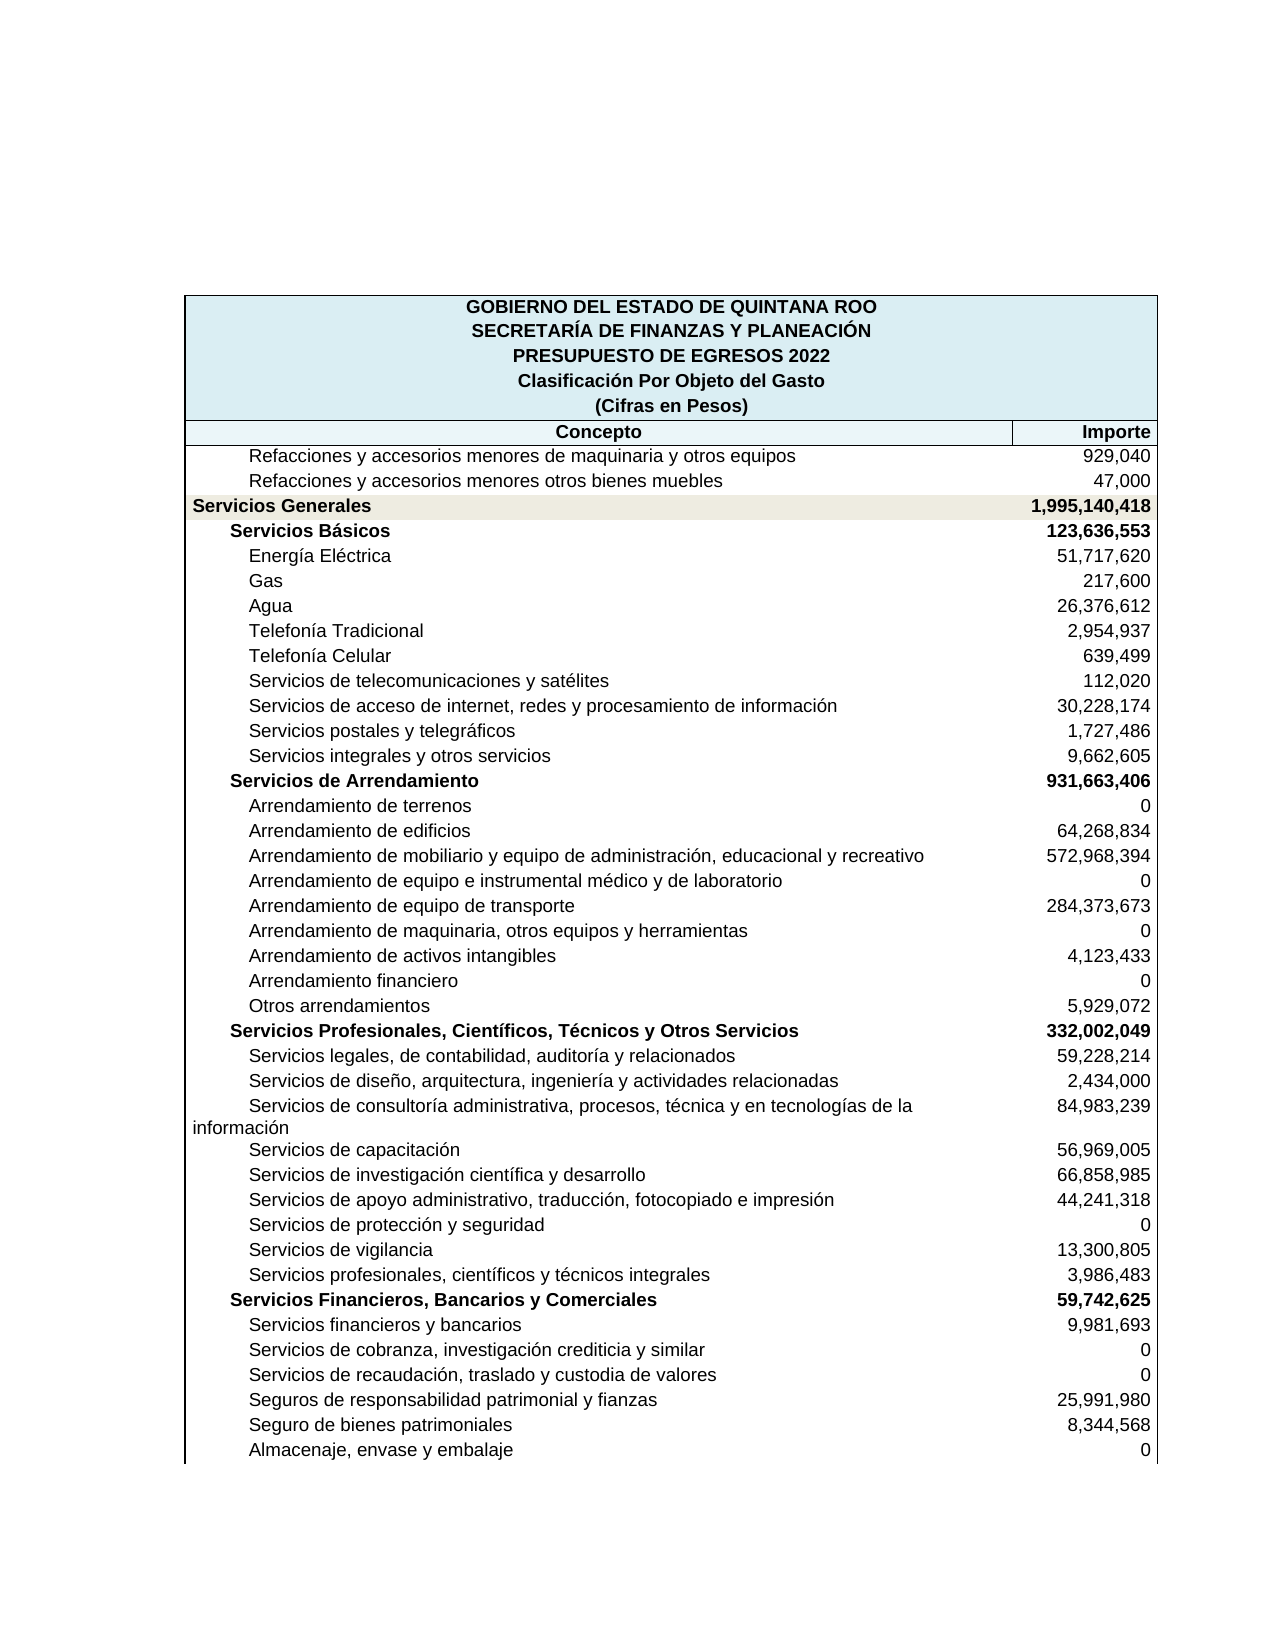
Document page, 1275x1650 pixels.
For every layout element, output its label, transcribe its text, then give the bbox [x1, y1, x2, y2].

table_cell Seguro de bienes patrimoniales [186, 1414, 1012, 1438]
table_cell Arrendamiento de edificios [186, 820, 1012, 845]
table_cell 64,268,834 [1012, 820, 1157, 845]
table_cell 0 [1012, 920, 1157, 945]
table_cell 44,241,318 [1012, 1189, 1157, 1213]
table_cell 929,040 [1012, 446, 1157, 470]
table_cell Arrendamiento financiero [186, 970, 1012, 995]
table_cell Servicios integrales y otros servicios [186, 745, 1012, 770]
table_cell Arrendamiento de maquinaria, otros equipos y herramientas [186, 920, 1012, 945]
table_cell 639,499 [1012, 645, 1157, 670]
table_cell 1,727,486 [1012, 720, 1157, 745]
table_cell Telefonía Tradicional [186, 620, 1012, 645]
table_cell Arrendamiento de terrenos [186, 795, 1012, 820]
table_cell 332,002,049 [1012, 1020, 1157, 1045]
table_cell Servicios de consultoría administrativa, procesos, técnica y en tecnologías de la información [186, 1095, 1012, 1138]
table_cell 84,983,239 [1012, 1095, 1157, 1138]
table_cell Servicios de cobranza, investigación crediticia y similar [186, 1339, 1012, 1363]
table_cell Servicios Financieros, Bancarios y Comerciales [186, 1289, 1012, 1313]
table_cell Refacciones y accesorios menores otros bienes muebles [186, 470, 1012, 495]
table_cell Telefonía Celular [186, 645, 1012, 670]
table_cell Servicios postales y telegráficos [186, 720, 1012, 745]
table_cell Servicios legales, de contabilidad, auditoría y relacionados [186, 1045, 1012, 1070]
table_cell 4,123,433 [1012, 945, 1157, 970]
table_cell Otros arrendamientos [186, 995, 1012, 1020]
table_cell Seguros de responsabilidad patrimonial y fianzas [186, 1389, 1012, 1413]
table_cell Servicios de capacitación [186, 1139, 1012, 1163]
table_cell 0 [1012, 1364, 1157, 1388]
table_cell Refacciones y accesorios menores de maquinaria y otros equipos [186, 446, 1012, 470]
table_cell 0 [1012, 795, 1157, 820]
table_cell 0 [1012, 1214, 1157, 1238]
table_cell Servicios de protección y seguridad [186, 1214, 1012, 1238]
table_cell 123,636,553 [1012, 520, 1157, 545]
table_cell 59,228,214 [1012, 1045, 1157, 1070]
table_cell Clasificación Por Objeto del Gasto [186, 370, 1157, 395]
table_cell Agua [186, 595, 1012, 620]
table_cell Arrendamiento de equipo de transporte [186, 895, 1012, 920]
table_cell Servicios financieros y bancarios [186, 1314, 1012, 1338]
table_cell SECRETARÍA DE FINANZAS Y PLANEACIÓN [186, 320, 1157, 345]
table_cell 26,376,612 [1012, 595, 1157, 620]
table_cell 572,968,394 [1012, 845, 1157, 870]
table_cell Arrendamiento de equipo e instrumental médico y de laboratorio [186, 870, 1012, 895]
table_cell 0 [1012, 1439, 1157, 1463]
table_cell Servicios de vigilancia [186, 1239, 1012, 1263]
table_cell 284,373,673 [1012, 895, 1157, 920]
table_cell 47,000 [1012, 470, 1157, 495]
table_cell 25,991,980 [1012, 1389, 1157, 1413]
table_cell Servicios de investigación científica y desarrollo [186, 1164, 1012, 1188]
table_cell 2,434,000 [1012, 1070, 1157, 1095]
table_cell 51,717,620 [1012, 545, 1157, 570]
table_header GOBIERNO DEL ESTADO DE QUINTANA ROO [186, 296, 1157, 320]
table_cell 0 [1012, 870, 1157, 895]
table_cell PRESUPUESTO DE EGRESOS 2022 [186, 345, 1157, 370]
table_cell Gas [186, 570, 1012, 595]
table_cell Almacenaje, envase y embalaje [186, 1439, 1012, 1463]
table_cell (Cifras en Pesos) [186, 395, 1157, 420]
table_cell Concepto [186, 421, 1012, 445]
table_cell 3,986,483 [1012, 1264, 1157, 1288]
table_cell Servicios Generales [186, 495, 1012, 520]
table_cell Servicios profesionales, científicos y técnicos integrales [186, 1264, 1012, 1288]
table_cell 112,020 [1012, 670, 1157, 695]
table_cell Servicios de diseño, arquitectura, ingeniería y actividades relacionadas [186, 1070, 1012, 1095]
table_cell 0 [1012, 970, 1157, 995]
table_cell 13,300,805 [1012, 1239, 1157, 1263]
table_cell 5,929,072 [1012, 995, 1157, 1020]
table_cell 1,995,140,418 [1012, 495, 1157, 520]
table_cell Importe [1013, 421, 1157, 445]
table_cell 59,742,625 [1012, 1289, 1157, 1313]
table_cell 9,662,605 [1012, 745, 1157, 770]
table_cell Servicios de apoyo administrativo, traducción, fotocopiado e impresión [186, 1189, 1012, 1213]
table_cell Servicios de Arrendamiento [186, 770, 1012, 795]
table_cell Servicios de telecomunicaciones y satélites [186, 670, 1012, 695]
table_cell 217,600 [1012, 570, 1157, 595]
table_cell Servicios de acceso de internet, redes y procesamiento de información [186, 695, 1012, 720]
table_cell 2,954,937 [1012, 620, 1157, 645]
table_cell Servicios Profesionales, Científicos, Técnicos y Otros Servicios [186, 1020, 1012, 1045]
table_cell Servicios de recaudación, traslado y custodia de valores [186, 1364, 1012, 1388]
table_cell Arrendamiento de activos intangibles [186, 945, 1012, 970]
table_cell Energía Eléctrica [186, 545, 1012, 570]
table_cell 931,663,406 [1012, 770, 1157, 795]
table_cell 56,969,005 [1012, 1139, 1157, 1163]
table_cell Arrendamiento de mobiliario y equipo de administración, educacional y recreativo [186, 845, 1012, 870]
table_cell 8,344,568 [1012, 1414, 1157, 1438]
table_cell 66,858,985 [1012, 1164, 1157, 1188]
table_cell Servicios Básicos [186, 520, 1012, 545]
table_cell 0 [1012, 1339, 1157, 1363]
table_cell 9,981,693 [1012, 1314, 1157, 1338]
table_cell 30,228,174 [1012, 695, 1157, 720]
